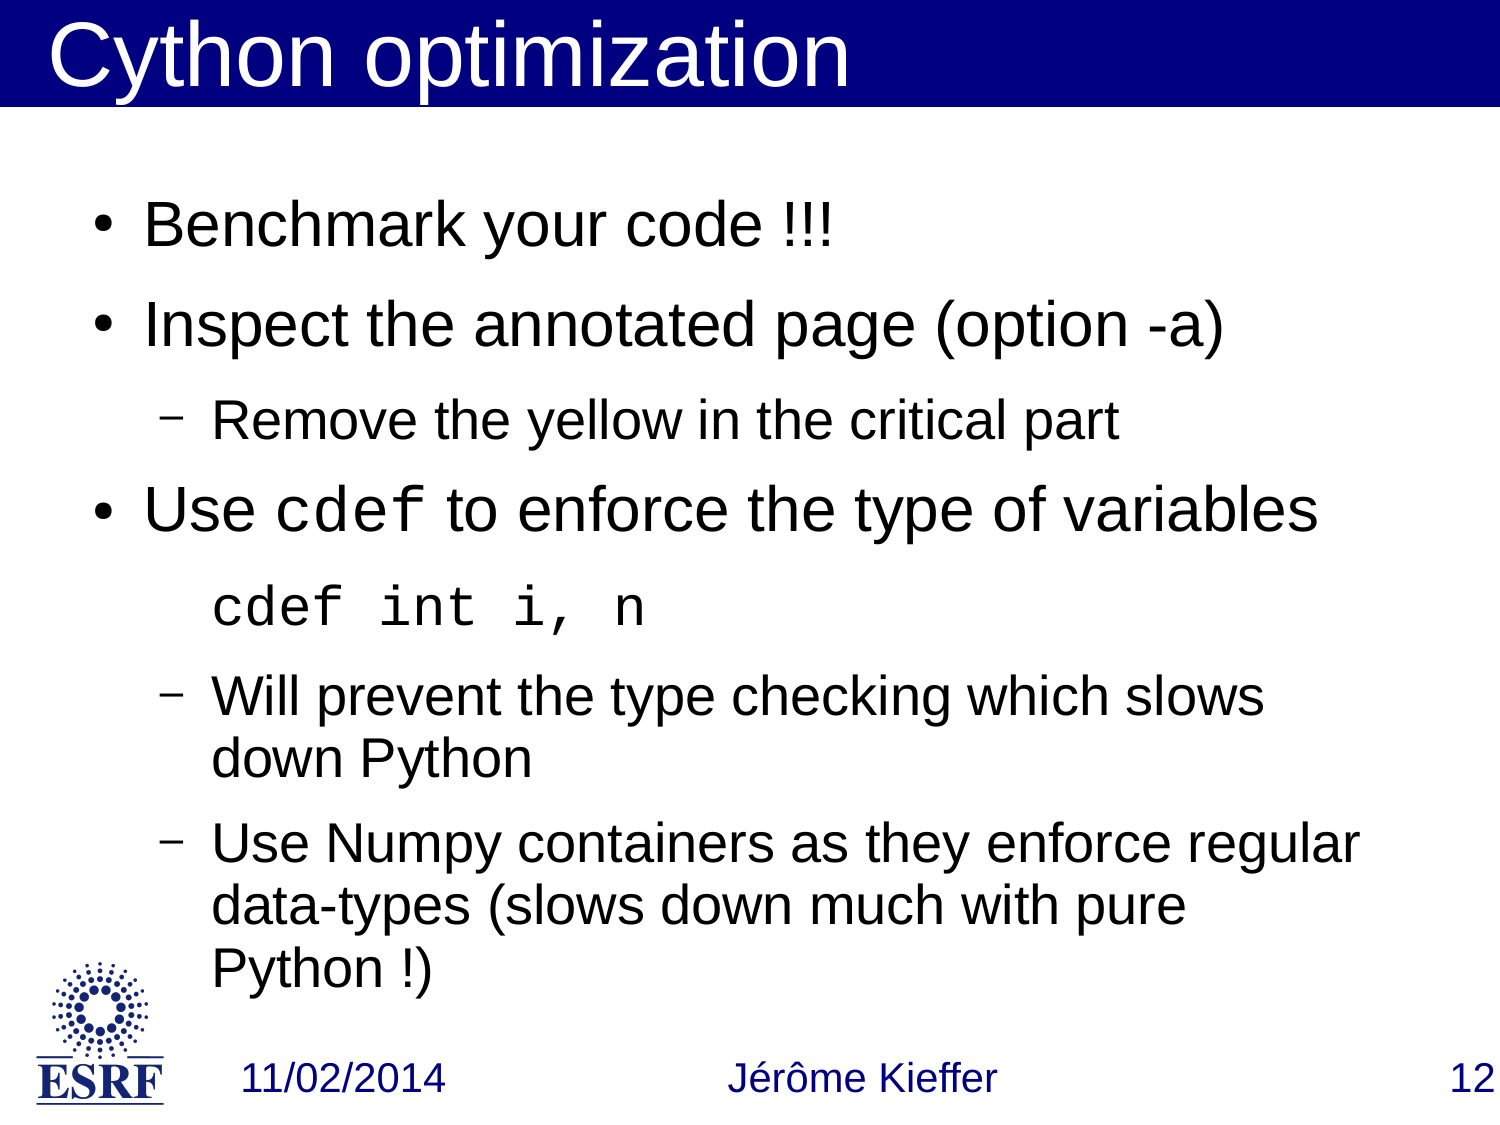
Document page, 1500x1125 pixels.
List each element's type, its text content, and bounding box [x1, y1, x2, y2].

list Benchmark your code !!! Inspect the annotated page (option -a) Remove the yellow in the critical part Use cdef to enforce the type of variables cdef int i, n Will prevent the type checking which slows down Python Use Numpy containers as they enforce regular data-types (slows down much with pure Python !) [75, 188, 1395, 1004]
picture [29, 956, 171, 1111]
title Cython optimization [47, 3, 1500, 107]
